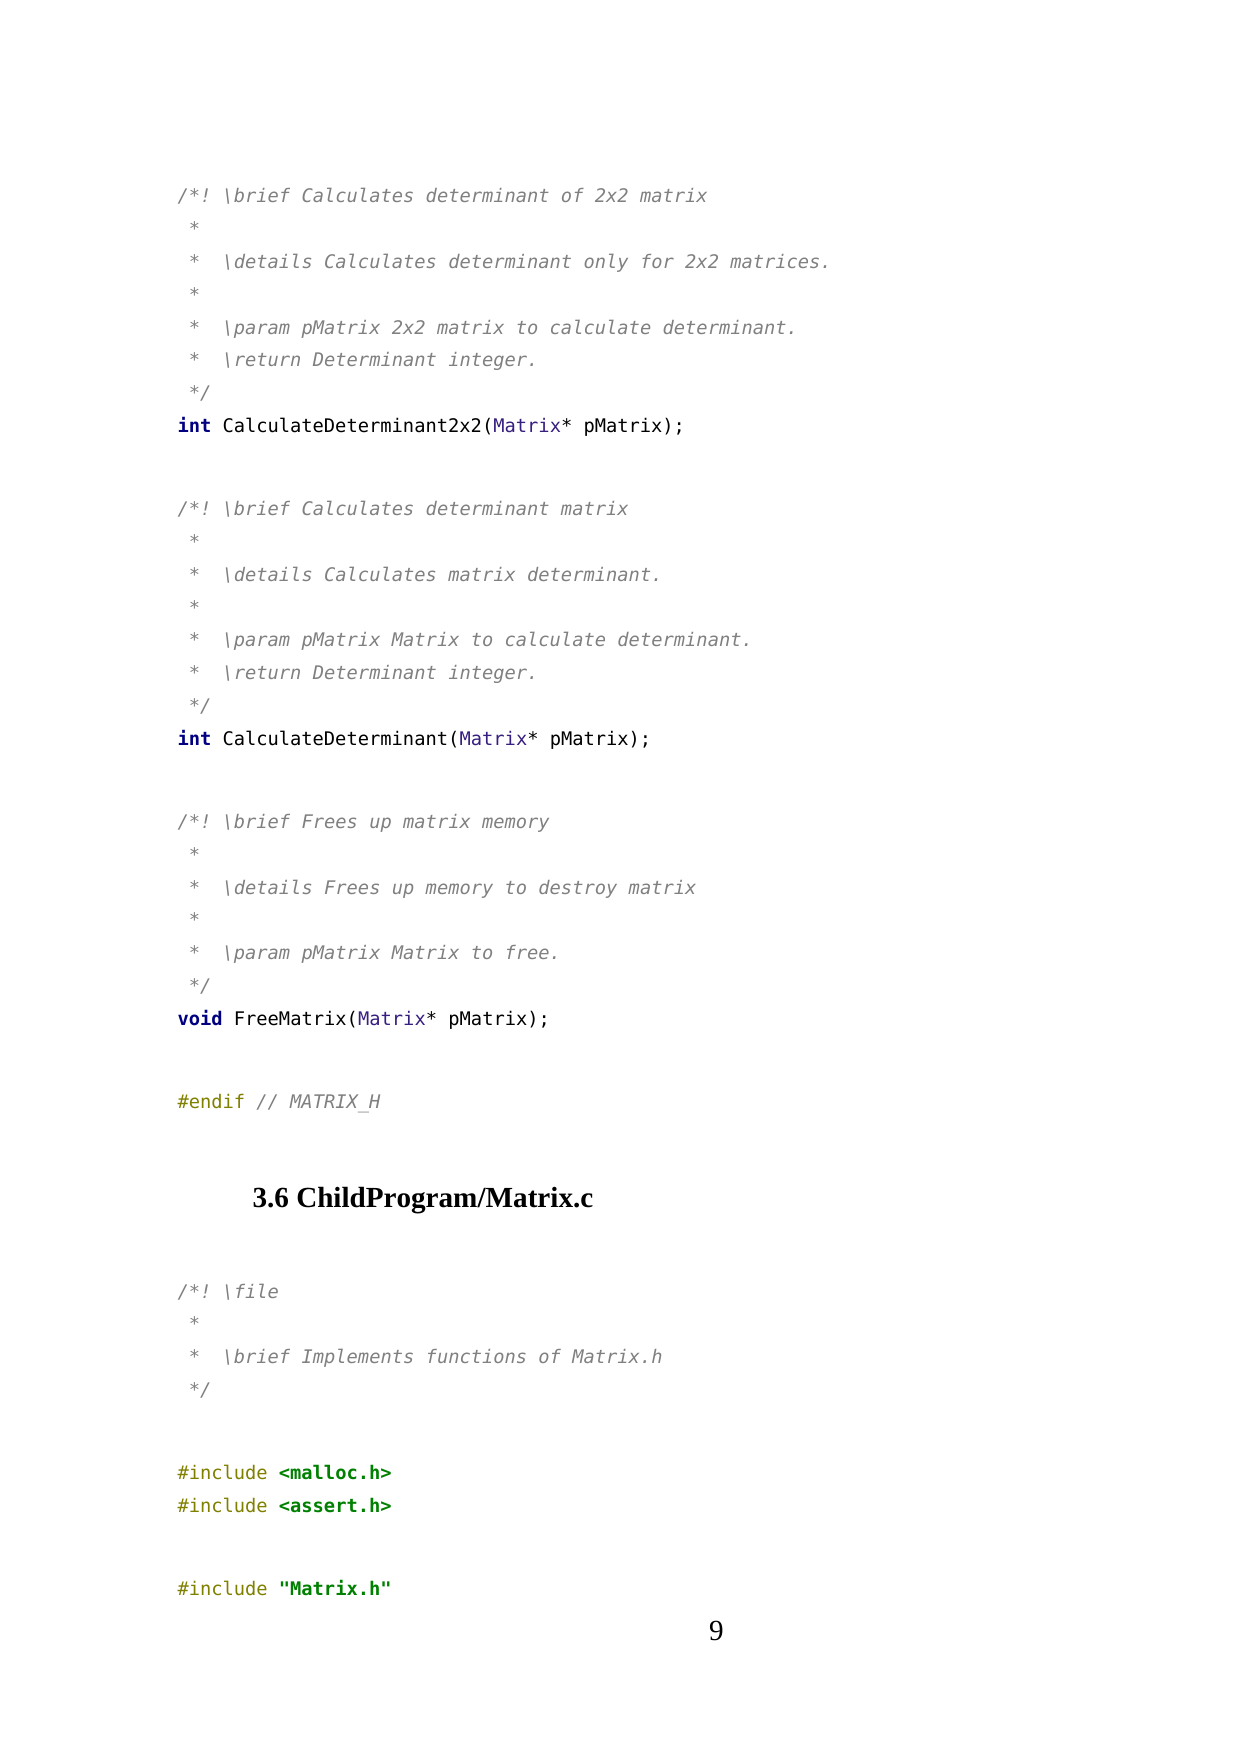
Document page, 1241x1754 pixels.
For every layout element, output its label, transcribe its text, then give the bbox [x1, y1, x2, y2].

text /*! \file * * \brief Implements functions of Matrix.h */ #include <malloc.h> #include <assert.h> #include "Matrix.h" [177, 1281, 1181, 1600]
subtitle ChildProgram/Matrix.c [177, 1180, 1181, 1213]
text /*! \brief Calculates determinant of 2x2 matrix * * \details Calculates determinant only for 2x2 matrices. * * \param pMatrix 2x2 matrix to calculate determinant. * \return Determinant integer. */ int CalculateDeterminant2x2(Matrix* pMatrix); /*! \brief Calculates determinant matrix * * \details Calculates matrix determinant. * * \param pMatrix Matrix to calculate determinant. * \return Determinant integer. */ int CalculateDeterminant(Matrix* pMatrix); /*! \brief Frees up matrix memory * * \details Frees up memory to destroy matrix * * \param pMatrix Matrix to free. */ void FreeMatrix(Matrix* pMatrix); #endif // MATRIX_H [177, 141, 1181, 1163]
